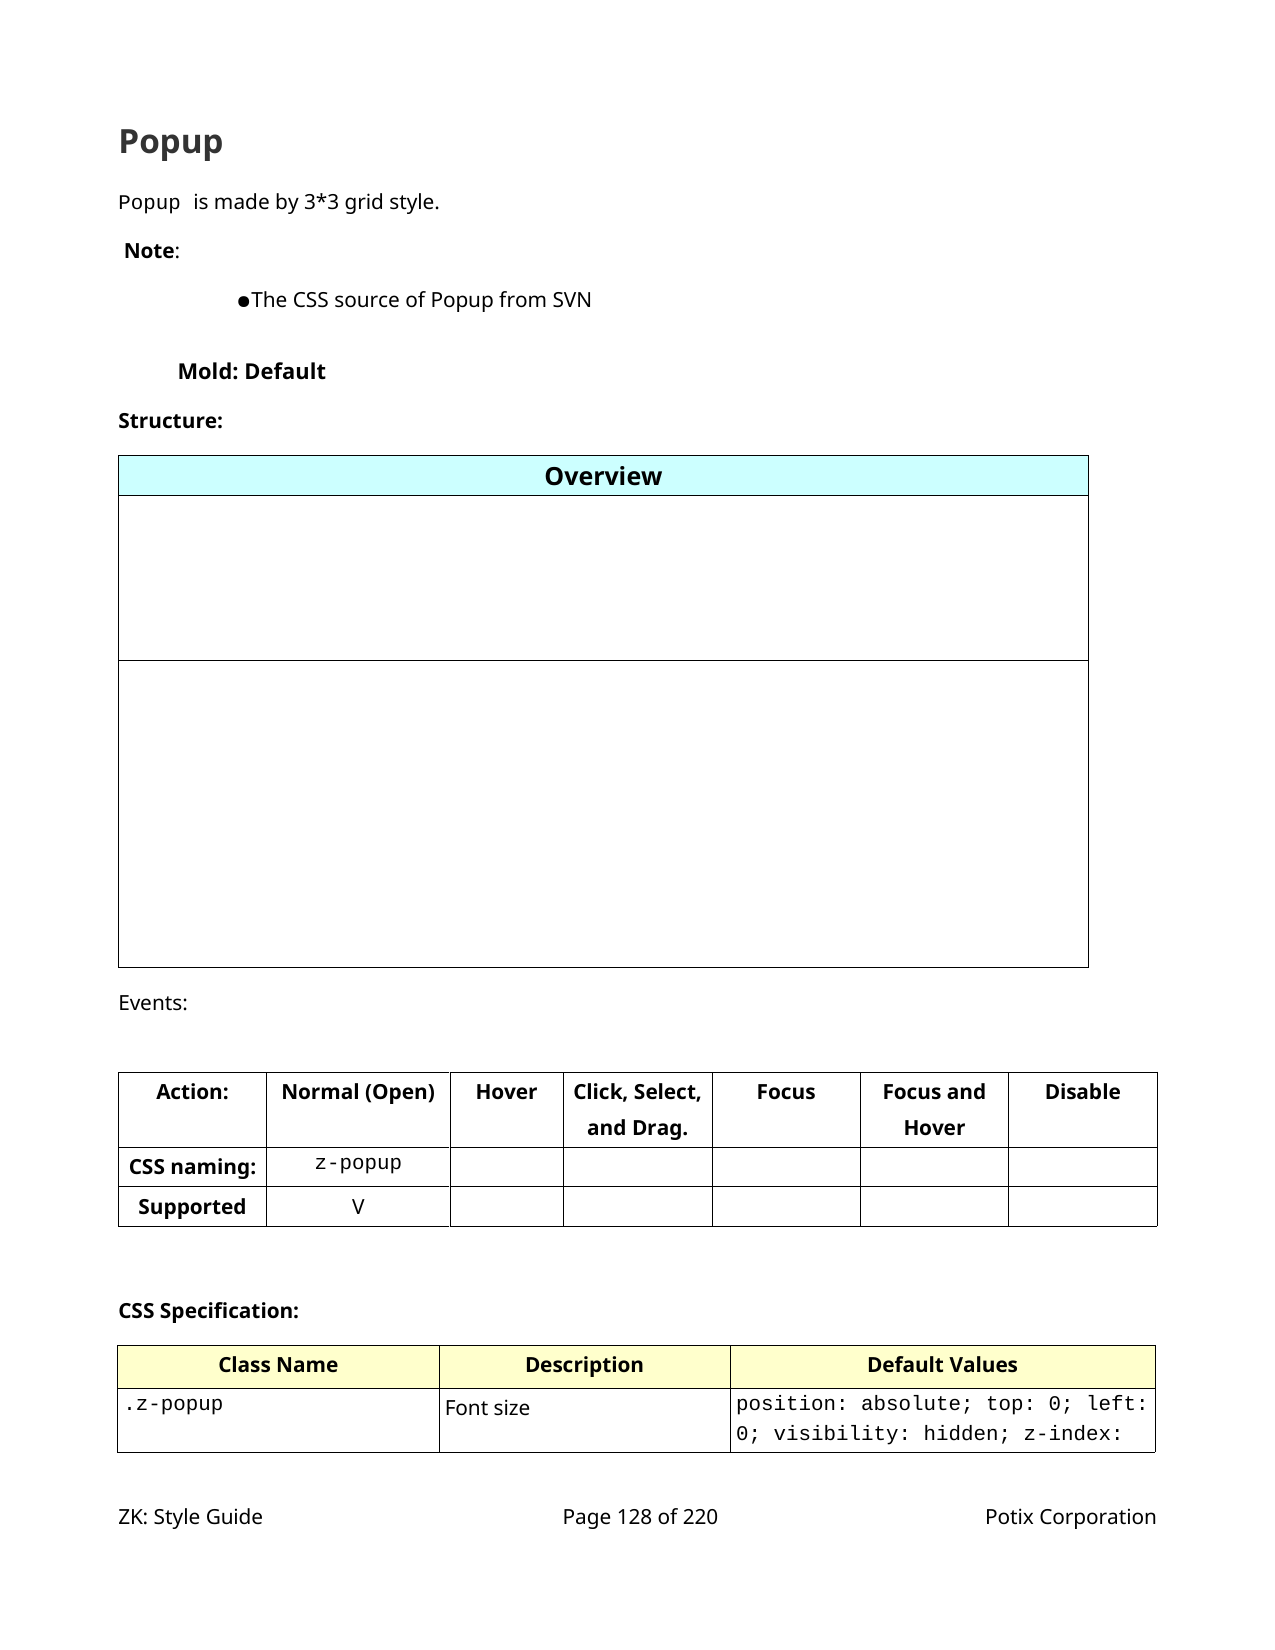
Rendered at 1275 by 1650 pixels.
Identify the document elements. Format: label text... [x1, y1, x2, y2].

table_cell [861, 1148, 1008, 1186]
table_header Focus [713, 1073, 860, 1147]
table_cell [119, 661, 1088, 967]
table_header Hover [451, 1073, 563, 1147]
table_cell [1009, 1148, 1157, 1186]
text Popup is made by 3*3 grid style. [118, 187, 1157, 216]
text Note: [118, 236, 1157, 264]
subtitle Mold: Default [177, 356, 1157, 386]
table_cell [861, 1187, 1008, 1226]
table_cell CSS naming: [119, 1148, 266, 1186]
table_cell Font size [440, 1389, 730, 1452]
table_header Default Values [731, 1346, 1155, 1388]
table_cell [119, 496, 1088, 660]
table_cell V [267, 1187, 449, 1226]
table_header Class Name [118, 1346, 439, 1388]
table_cell [451, 1148, 563, 1186]
list The CSS source of Popup from SVN [236, 285, 1157, 313]
table_header Click, Select, and Drag. [564, 1073, 712, 1147]
table_cell Supported [119, 1187, 266, 1226]
table_cell [713, 1187, 860, 1226]
table_cell [564, 1187, 712, 1226]
table_cell z-popup [267, 1148, 449, 1186]
table_cell [713, 1148, 860, 1186]
table_header Normal (Open) [267, 1073, 449, 1147]
text Events: [118, 988, 1157, 1051]
table_cell .z-popup [118, 1389, 439, 1452]
table_header Action: [119, 1073, 266, 1147]
text Structure: [118, 406, 1157, 434]
table_cell [564, 1148, 712, 1186]
table_header Disable [1009, 1073, 1157, 1147]
table_cell [1009, 1187, 1157, 1226]
table_header Focus and Hover [861, 1073, 1008, 1147]
text CSS Specification: [118, 1296, 1157, 1324]
table_header Overview [119, 456, 1088, 495]
table_cell [451, 1187, 563, 1226]
table_header Description [440, 1346, 730, 1388]
subtitle Popup [118, 118, 1157, 163]
table_cell position: absolute; top: 0; left: 0; visibility: hidden; z-index: [731, 1389, 1155, 1452]
